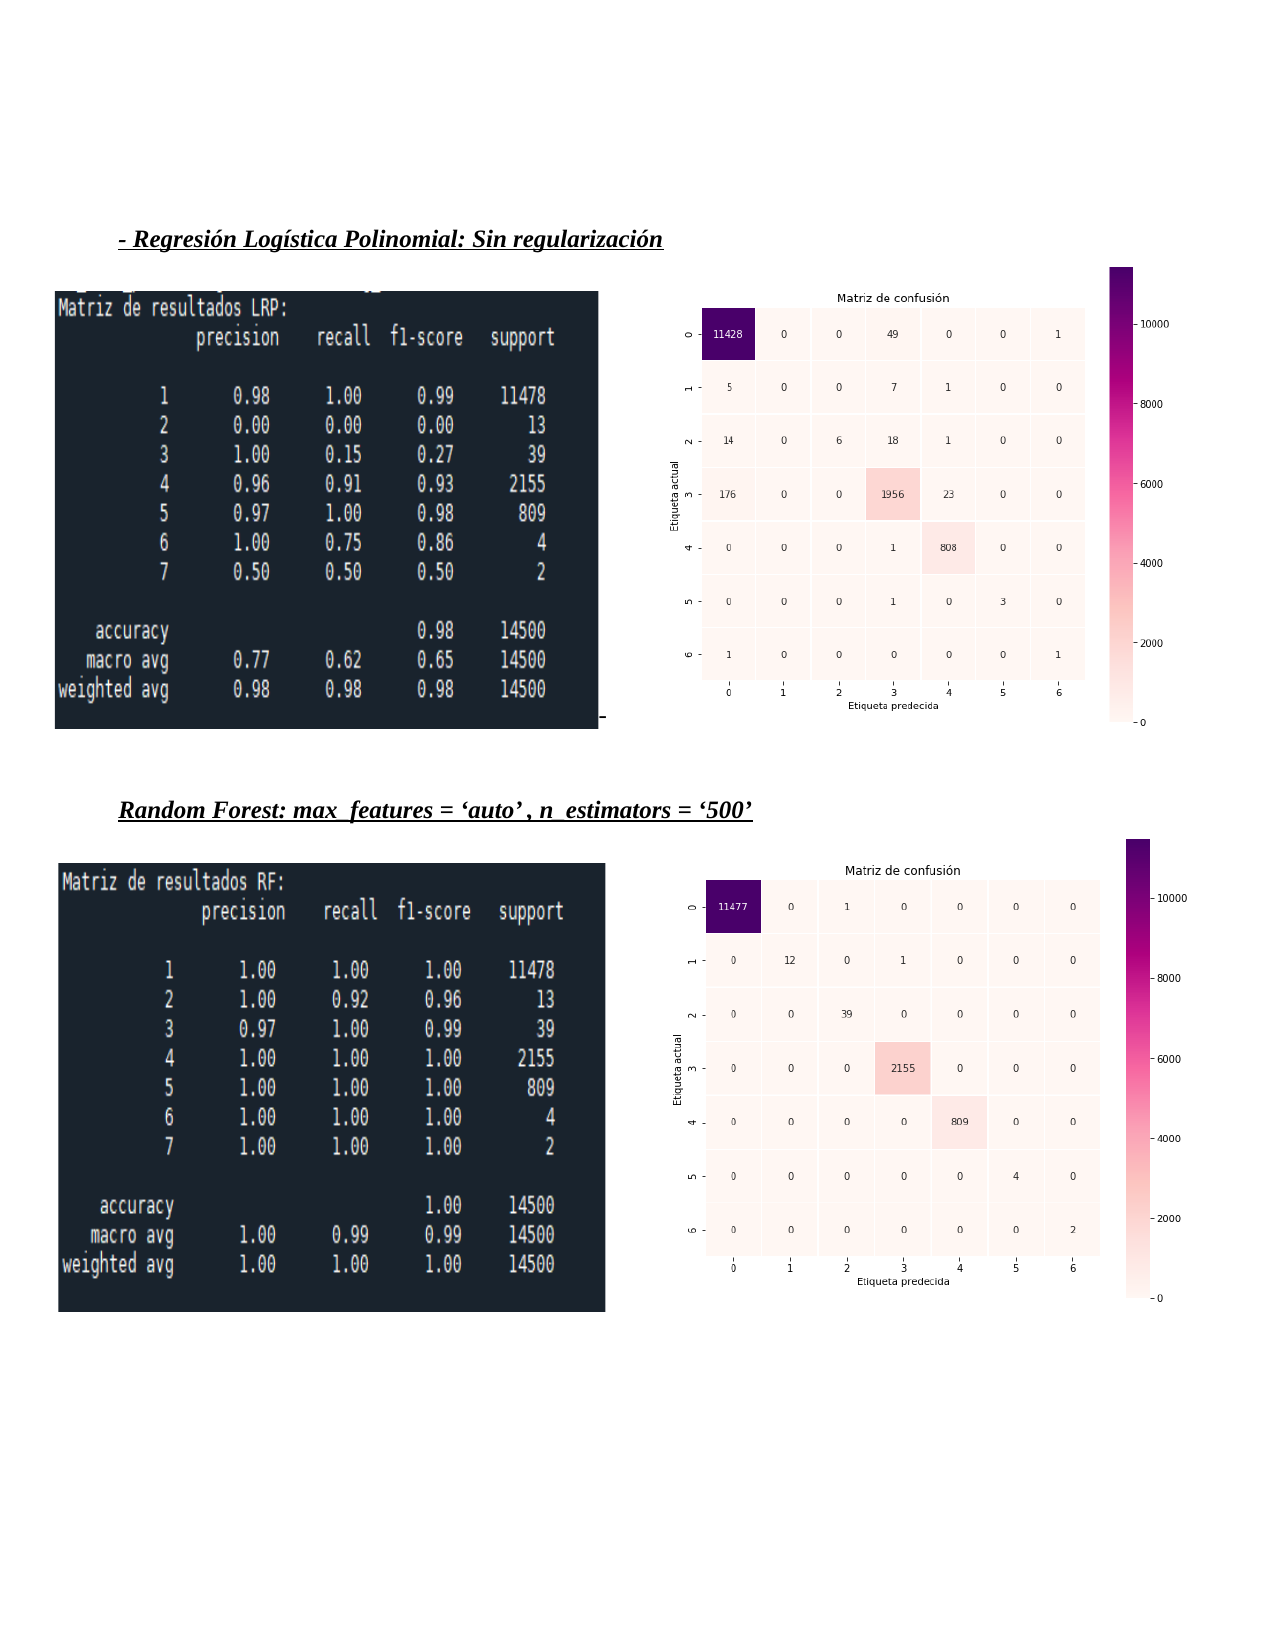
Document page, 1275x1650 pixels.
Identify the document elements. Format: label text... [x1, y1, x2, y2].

text Random Forest: max_features = ‘auto’ , n_estimators = ‘500’ [118, 795, 1157, 824]
text - [599, 700, 664, 729]
picture [667, 832, 1194, 1310]
text - Regresión Logística Polinomial: Sin regularización [118, 224, 1157, 253]
picture [54, 291, 599, 729]
picture [58, 863, 606, 1312]
picture [664, 260, 1176, 734]
